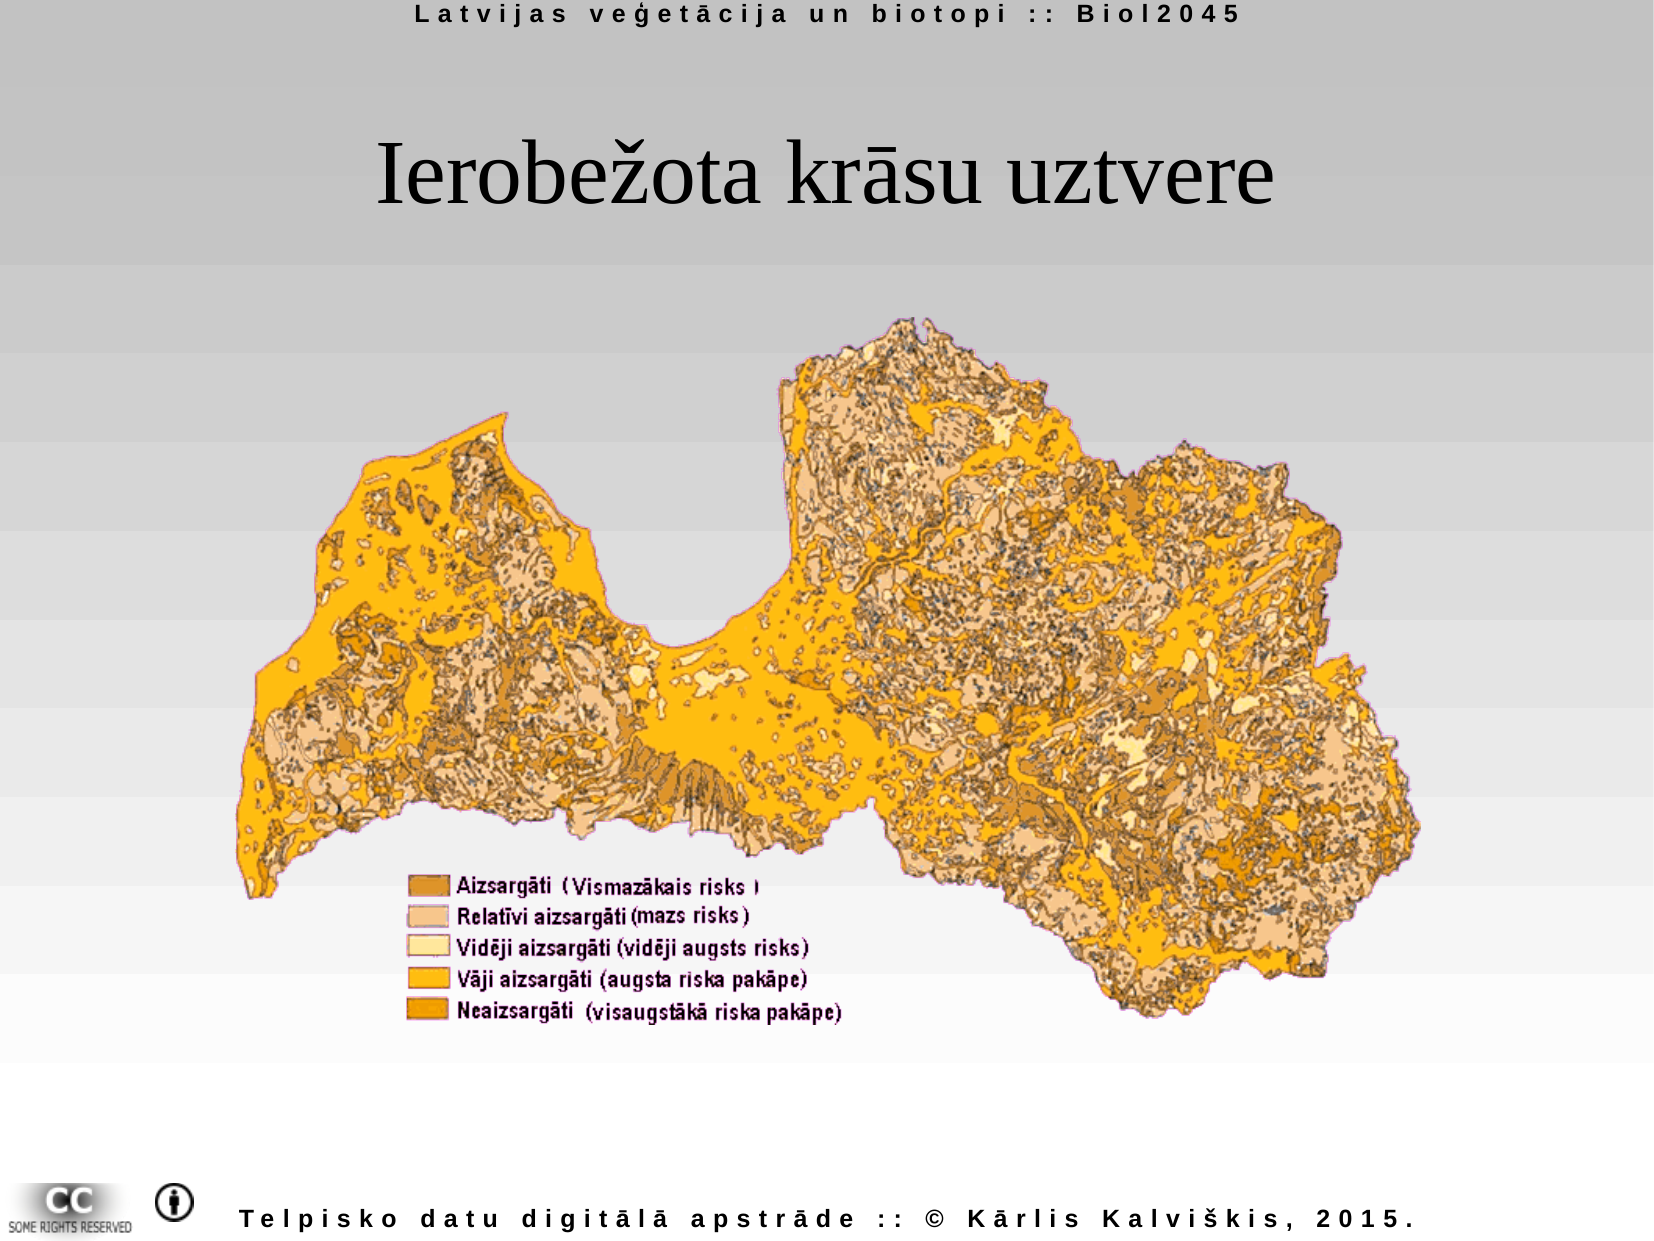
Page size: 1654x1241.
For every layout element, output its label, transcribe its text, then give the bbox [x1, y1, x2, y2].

title Ierobežota krāsu uztvere [29, 49, 1625, 296]
picture [0, 0, 1654, 1241]
